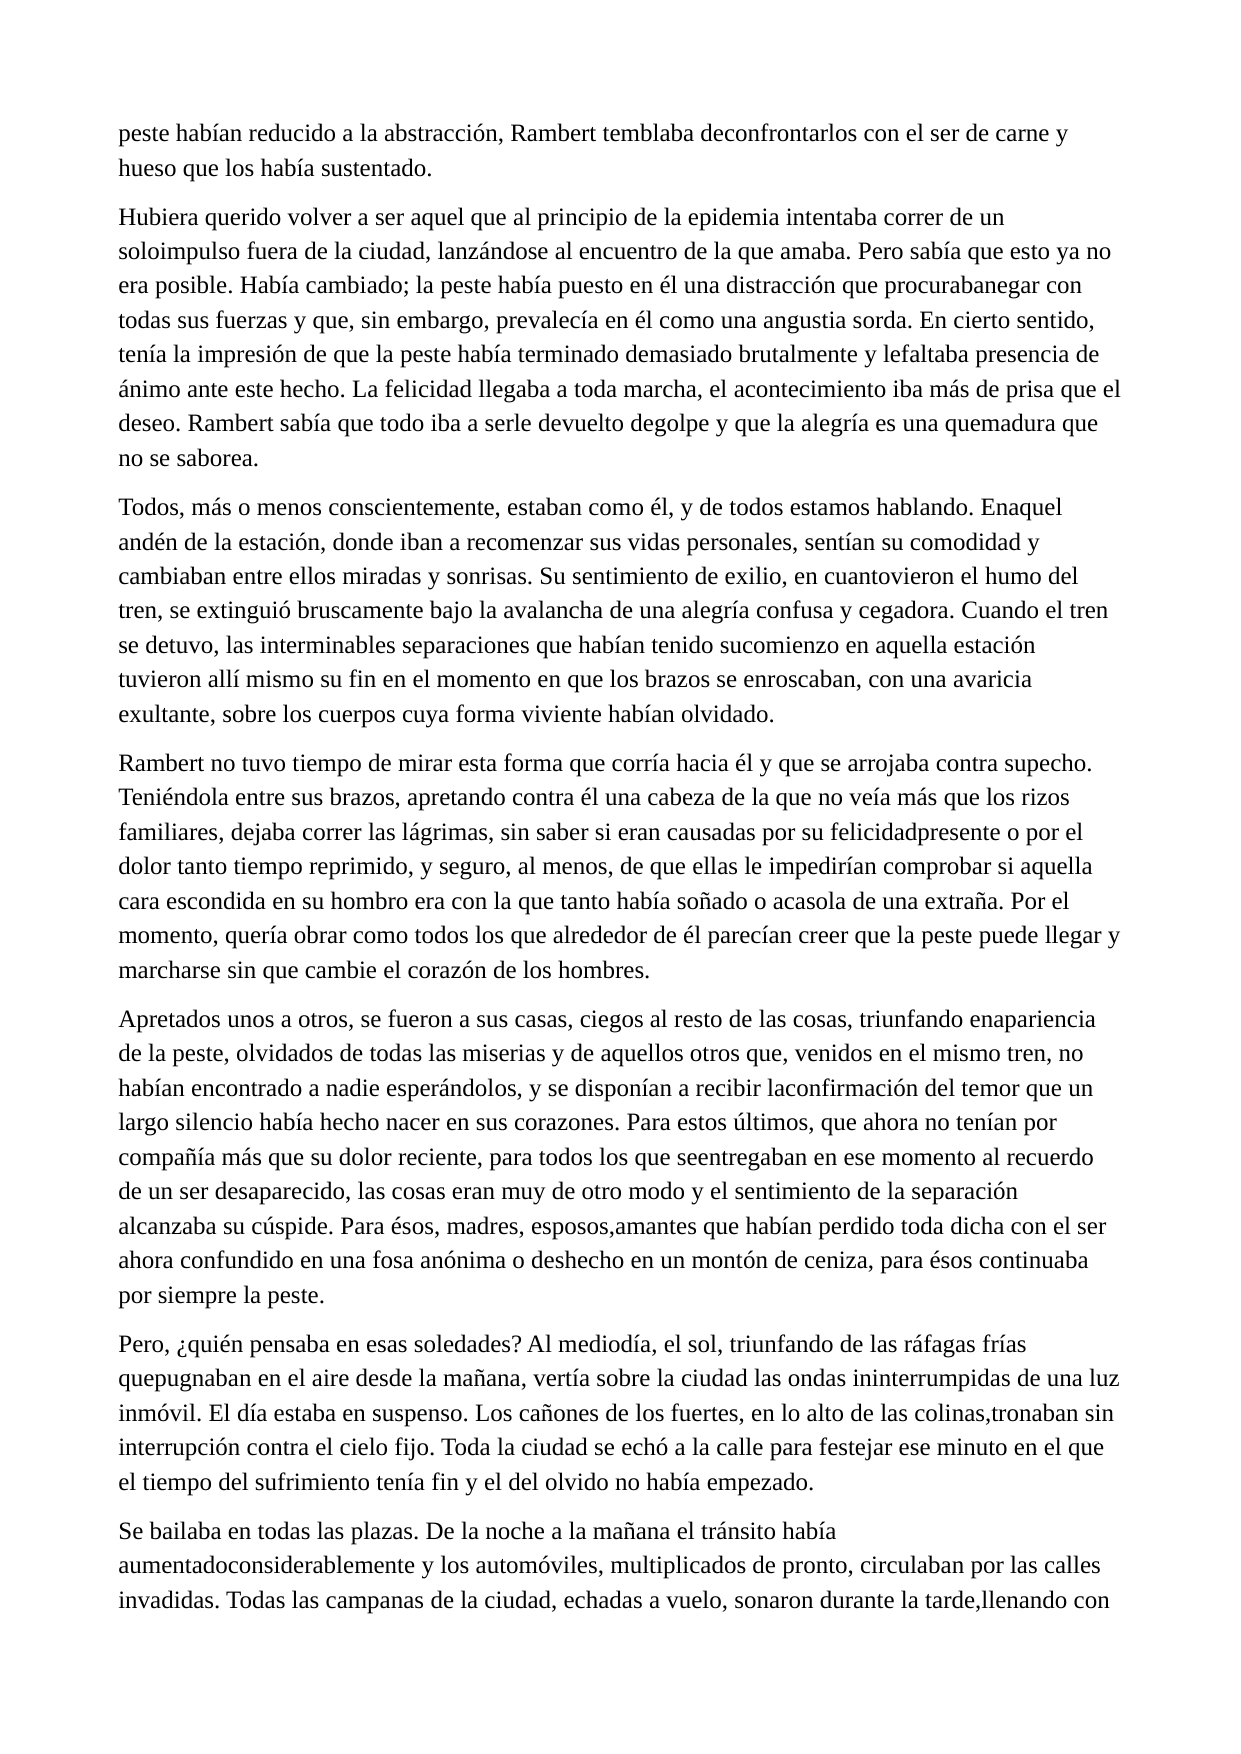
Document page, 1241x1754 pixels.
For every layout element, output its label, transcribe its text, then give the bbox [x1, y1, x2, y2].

text Pero, ¿quién pensaba en esas soledades? Al mediodía, el sol, triunfando de las ráfagas frías quepugnaban en el aire desde la mañana, vertía sobre la ciudad las ondas ininterrumpidas de una luz inmóvil. El día estaba en suspenso. Los cañones de los fuertes, en lo alto de las colinas,tronaban sin interrupción contra el cielo fijo. Toda la ciudad se echó a la calle para festejar ese minuto en el que el tiempo del sufrimiento tenía fin y el del olvido no había empezado. [118, 1329, 1122, 1496]
text Todos, más o menos conscientemente, estaban como él, y de todos estamos hablando. Enaquel andén de la estación, donde iban a recomenzar sus vidas personales, sentían su comodidad y cambiaban entre ellos miradas y sonrisas. Su sentimiento de exilio, en cuantovieron el humo del tren, se extinguió bruscamente bajo la avalancha de una alegría confusa y cegadora. Cuando el tren se detuvo, las interminables separaciones que habían tenido sucomienzo en aquella estación tuvieron allí mismo su fin en el momento en que los brazos se enroscaban, con una avaricia exultante, sobre los cuerpos cuya forma viviente habían olvidado. [118, 492, 1122, 728]
text Se bailaba en todas las plazas. De la noche a la mañana el tránsito había aumentadoconsiderablemente y los automóviles, multiplicados de pronto, circulaban por las calles invadidas. Todas las campanas de la ciudad, echadas a vuelo, sonaron durante la tarde,llenando con [118, 1516, 1122, 1613]
text Rambert no tuvo tiempo de mirar esta forma que corría hacia él y que se arrojaba contra supecho. Teniéndola entre sus brazos, apretando contra él una cabeza de la que no veía más que los rizos familiares, dejaba correr las lágrimas, sin saber si eran causadas por su felicidadpresente o por el dolor tanto tiempo reprimido, y seguro, al menos, de que ellas le impedirían comprobar si aquella cara escondida en su hombro era con la que tanto había soñado o acasola de una extraña. Por el momento, quería obrar como todos los que alrededor de él parecían creer que la peste puede llegar y marcharse sin que cambie el corazón de los hombres. [118, 748, 1122, 984]
text Apretados unos a otros, se fueron a sus casas, ciegos al resto de las cosas, triunfando enapariencia de la peste, olvidados de todas las miserias y de aquellos otros que, venidos en el mismo tren, no habían encontrado a nadie esperándolos, y se disponían a recibir laconfirmación del temor que un largo silencio había hecho nacer en sus corazones. Para estos últimos, que ahora no tenían por compañía más que su dolor reciente, para todos los que seentregaban en ese momento al recuerdo de un ser desaparecido, las cosas eran muy de otro modo y el sentimiento de la separación alcanzaba su cúspide. Para ésos, madres, esposos,amantes que habían perdido toda dicha con el ser ahora confundido en una fosa anónima o deshecho en un montón de ceniza, para ésos continuaba por siempre la peste. [118, 1004, 1122, 1308]
text peste habían reducido a la abstracción, Rambert temblaba deconfrontarlos con el ser de carne y hueso que los había sustentado. [118, 118, 1122, 181]
text Hubiera querido volver a ser aquel que al principio de la epidemia intentaba correr de un soloimpulso fuera de la ciudad, lanzándose al encuentro de la que amaba. Pero sabía que esto ya no era posible. Había cambiado; la peste había puesto en él una distracción que procurabanegar con todas sus fuerzas y que, sin embargo, prevalecía en él como una angustia sorda. En cierto sentido, tenía la impresión de que la peste había terminado demasiado brutalmente y lefaltaba presencia de ánimo ante este hecho. La felicidad llegaba a toda marcha, el acontecimiento iba más de prisa que el deseo. Rambert sabía que todo iba a serle devuelto degolpe y que la alegría es una quemadura que no se saborea. [118, 202, 1122, 472]
